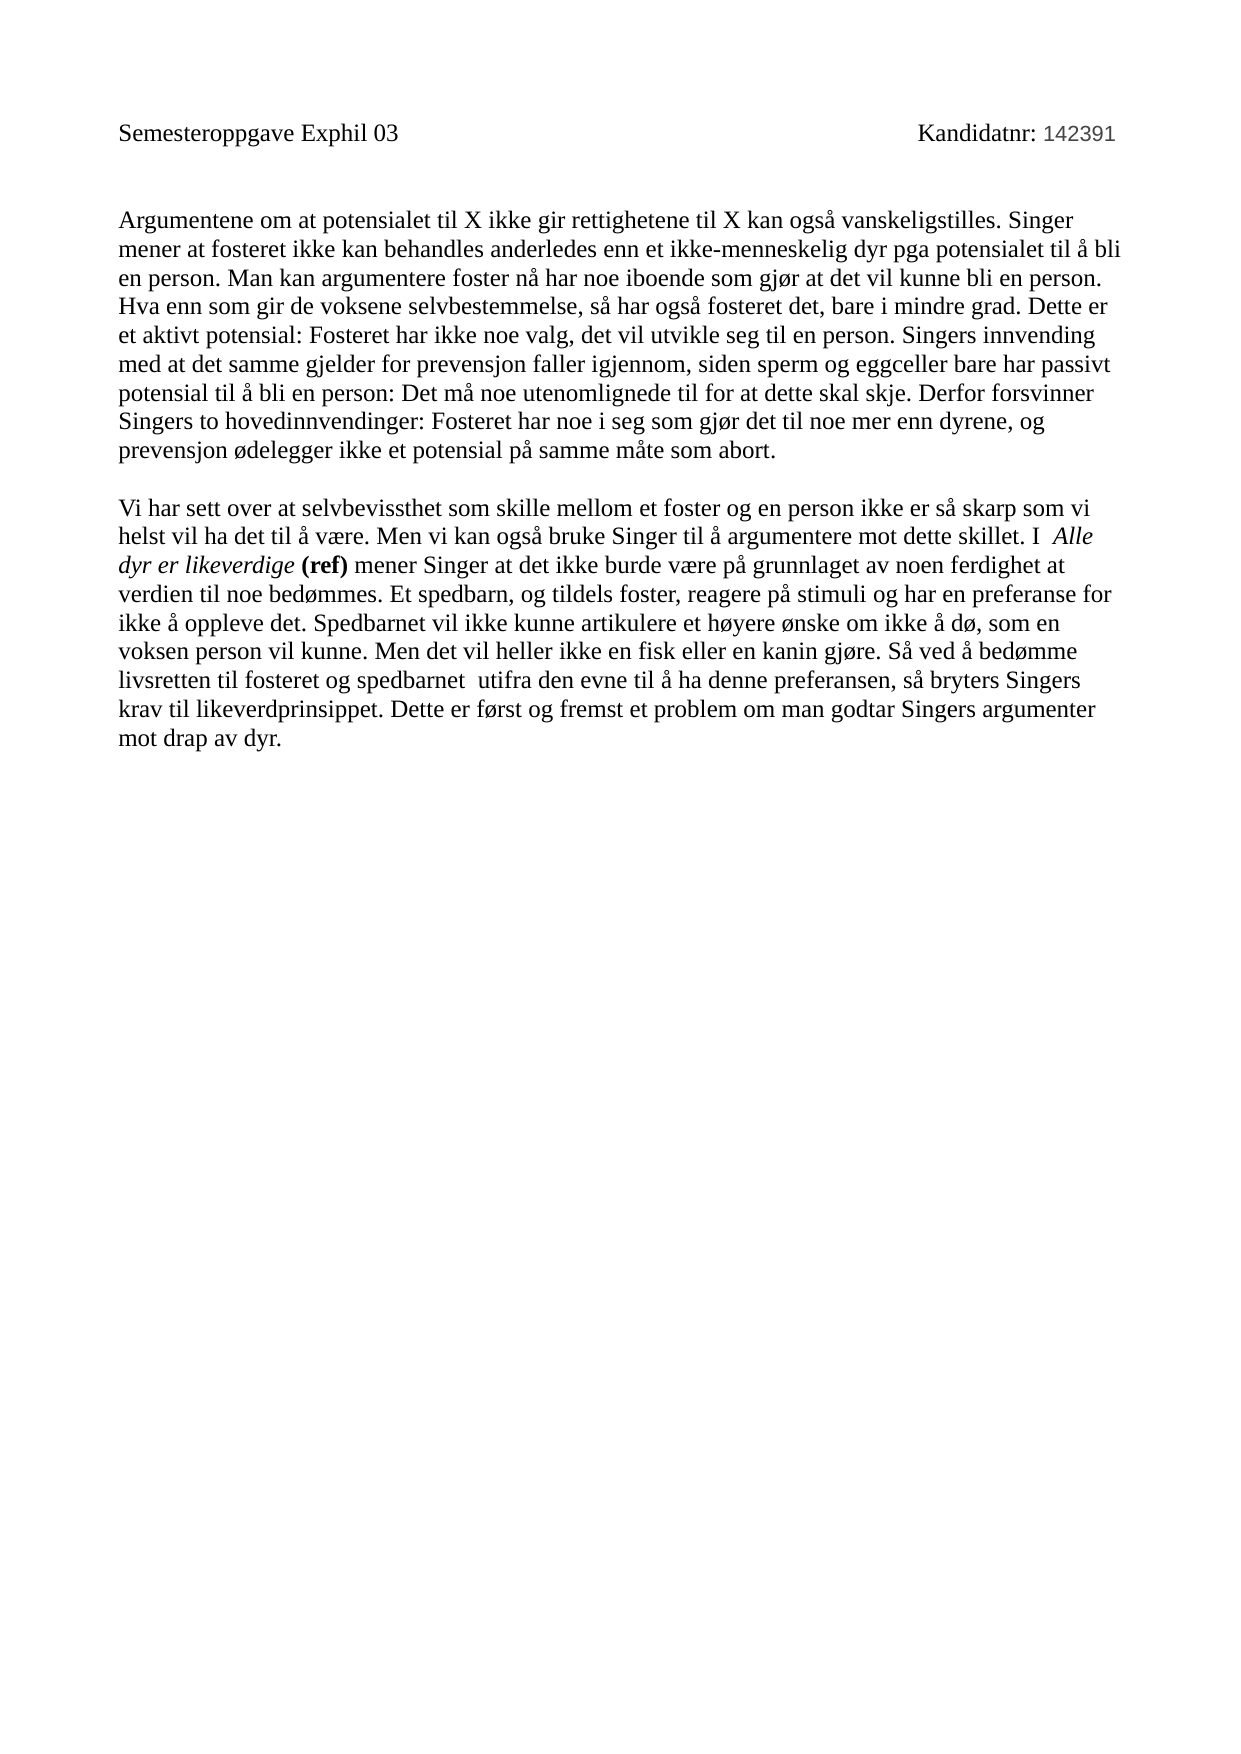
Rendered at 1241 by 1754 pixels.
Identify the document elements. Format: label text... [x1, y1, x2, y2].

text Vi har sett over at selvbevissthet som skille mellom et foster og en person ikke er så skarp som vi helst vil ha det til å være. Men vi kan også bruke Singer til å argumentere mot dette skillet. I Alle dyr er likeverdige (ref) mener Singer at det ikke burde være på grunnlaget av noen ferdighet at verdien til noe bedømmes. Et spedbarn, og tildels foster, reagere på stimuli og har en preferanse for ikke å oppleve det. Spedbarnet vil ikke kunne artikulere et høyere ønske om ikke å dø, som en voksen person vil kunne. Men det vil heller ikke en fisk eller en kanin gjøre. Så ved å bedømme livsretten til fosteret og spedbarnet utifra den evne til å ha denne preferansen, så bryters Singers krav til likeverdprinsippet. Dette er først og fremst et problem om man godtar Singers argumenter mot drap av dyr. [118, 493, 1122, 751]
text Argumentene om at potensialet til X ikke gir rettighetene til X kan også vanskeligstilles. Singer mener at fosteret ikke kan behandles anderledes enn et ikke-menneskelig dyr pga potensialet til å bli en person. Man kan argumentere foster nå har noe iboende som gjør at det vil kunne bli en person. Hva enn som gir de voksene selvbestemmelse, så har også fosteret det, bare i mindre grad. Dette er et aktivt potensial: Fosteret har ikke noe valg, det vil utvikle seg til en person. Singers innvending med at det samme gjelder for prevensjon faller igjennom, siden sperm og eggceller bare har passivt potensial til å bli en person: Det må noe utenomlignede til for at dette skal skje. Derfor forsvinner Singers to hovedinnvendinger: Fosteret har noe i seg som gjør det til noe mer enn dyrene, og prevensjon ødelegger ikke et potensial på samme måte som abort. [118, 205, 1122, 464]
